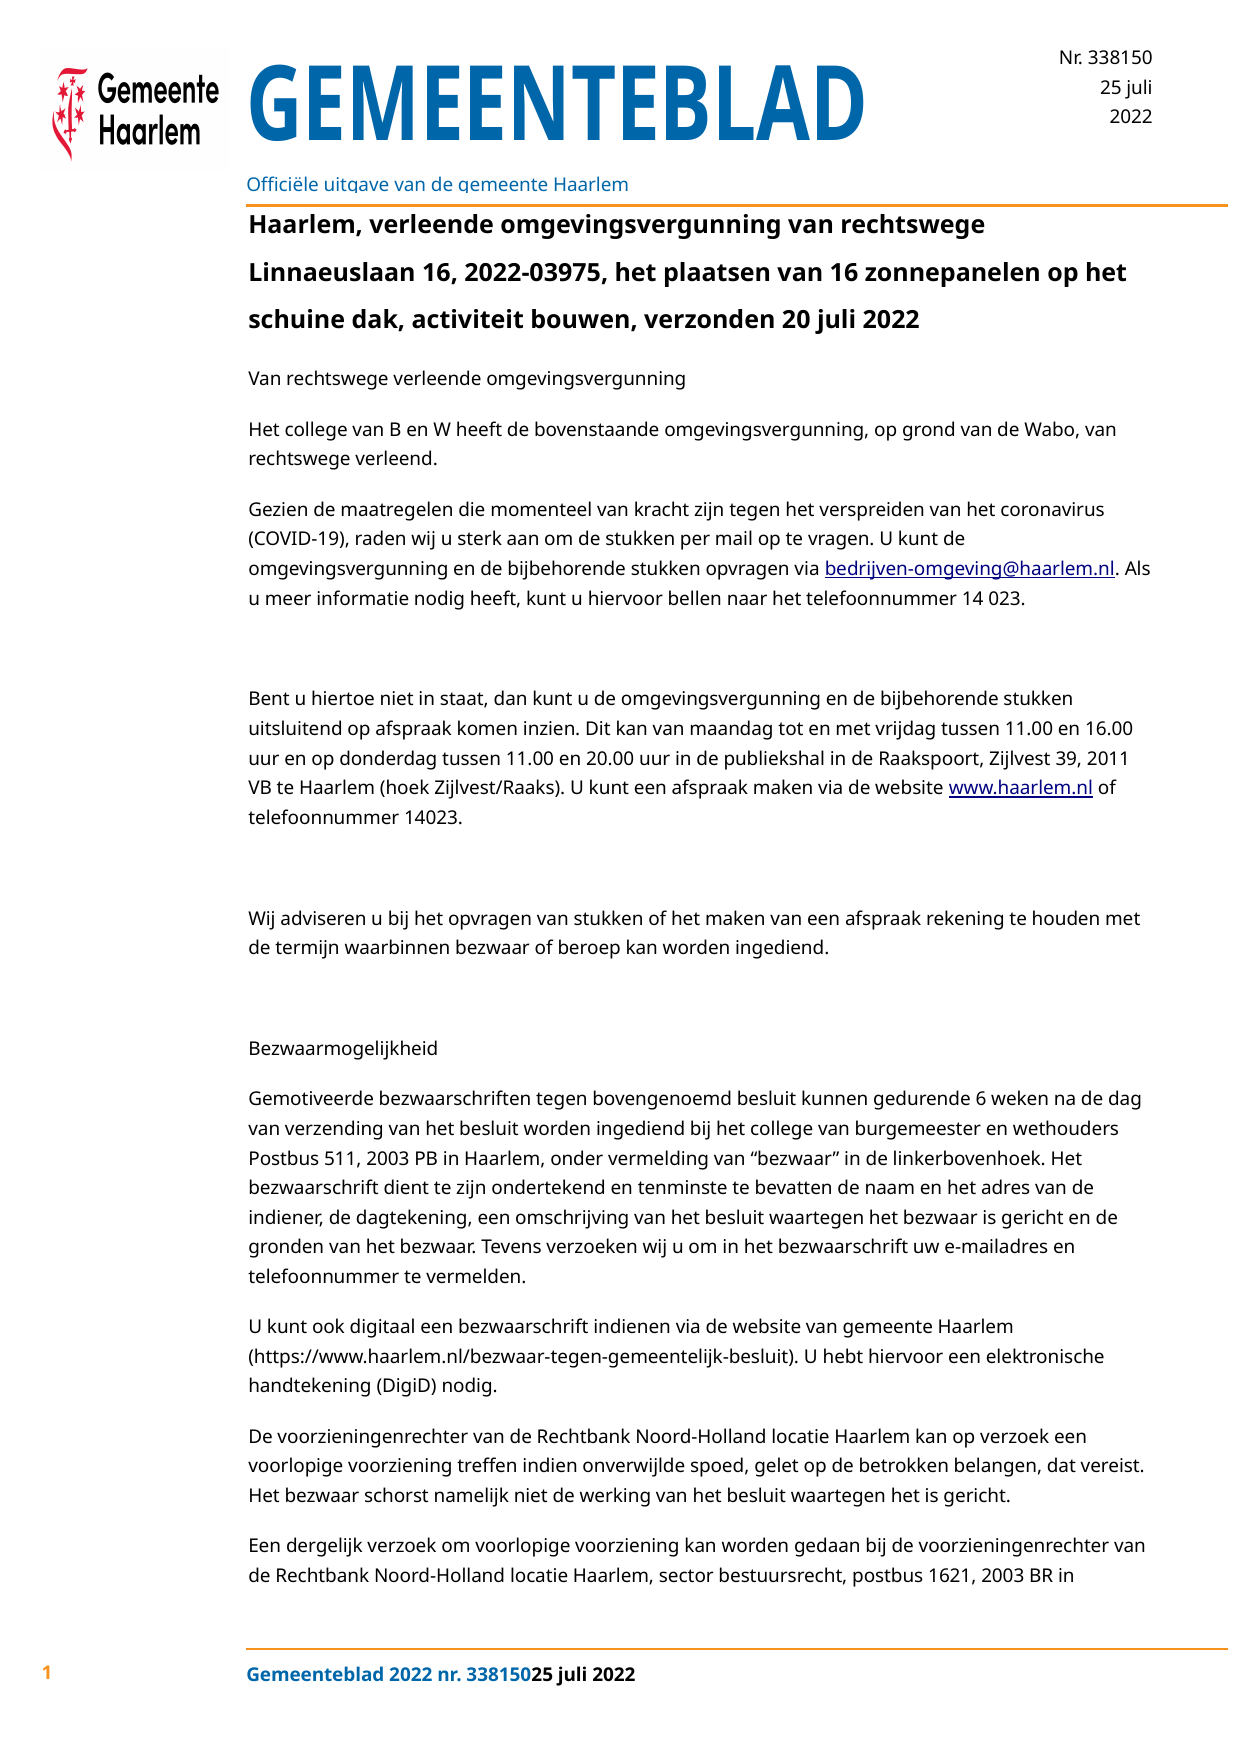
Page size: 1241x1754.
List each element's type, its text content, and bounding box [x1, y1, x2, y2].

text Bent u hiertoe niet in staat, dan kunt u de omgevingsvergunning en de bijbehorende stukken uitsluitend op afspraak komen inzien. Dit kan van maandag tot en met vrijdag tussen 11.00 en 16.00 uur en op donderdag tussen 11.00 en 20.00 uur in de publiekshal in de Raakspoort, Zijlvest 39, 2011 VB te Haarlem (hoek Zijlvest/Raaks). U kunt een afspraak maken via de website www.haarlem.nl of telefoonnummer 14023. [248, 686, 1152, 829]
text Haarlem, verleende omgevingsvergunning van rechtswege Linnaeuslaan 16, 2022-03975, het plaatsen van 16 zonnepanelen op het schuine dak, activiteit bouwen, verzonden 20 juli 2022 [248, 207, 1152, 336]
text Bezwaarmogelijkheid [248, 1035, 1152, 1061]
text Een dergelijk verzoek om voorlopige voorziening kan worden gedaan bij de voorzieningenrechter van de Rechtbank Noord-Holland locatie Haarlem, sector bestuursrecht, postbus 1621, 2003 BR in [248, 1533, 1152, 1588]
text De voorzieningenrechter van de Rechtbank Noord-Holland locatie Haarlem kan op verzoek een voorlopige voorziening treffen indien onverwijlde spoed, gelet op de betrokken belangen, dat vereist. Het bezwaar schorst namelijk niet de werking van het besluit waartegen het is gericht. [248, 1423, 1152, 1508]
text Gezien de maatregelen die momenteel van kracht zijn tegen het verspreiden van het coronavirus (COVID-19), raden wij u sterk aan om de stukken per mail op te vragen. U kunt de omgevingsvergunning en de bijbehorende stukken opvragen via bedrijven-omgeving@haarlem.nl. Als u meer informatie nodig heeft, kunt u hiervoor bellen naar het telefoonnummer 14 023. [248, 496, 1152, 610]
text Wij adviseren u bij het opvragen van stukken of het maken van een afspraak rekening te houden met de termijn waarbinnen bezwaar of beroep kan worden ingediend. [248, 905, 1152, 960]
text Het college van B en W heeft de bovenstaande omgevingsvergunning, op grond van de Wabo, van rechtswege verleend. [248, 416, 1152, 471]
text U kunt ook digitaal een bezwaarschrift indienen via de website van gemeente Haarlem (https://www.haarlem.nl/bezwaar-tegen-gemeentelijk-besluit). U hebt hiervoor een elektronische handtekening (DigiD) nodig. [248, 1313, 1152, 1398]
text Van rechtswege verleende omgevingsvergunning [248, 366, 1152, 391]
picture [41, 47, 231, 172]
text Gemotiveerde bezwaarschriften tegen bovengenoemd besluit kunnen gedurende 6 weken na de dag van verzending van het besluit worden ingediend bij het college van burgemeester en wethouders Postbus 511, 2003 PB in Haarlem, onder vermelding van “bezwaar” in de linkerbovenhoek. Het bezwaarschrift dient te zijn ondertekend en tenminste te bevatten de naam en het adres van de indiener, de dagtekening, een omschrijving van het besluit waartegen het bezwaar is gericht en de gronden van het bezwaar. Tevens verzoeken wij u om in het bezwaarschrift uw e-mailadres en telefoonnummer te vermelden. [248, 1086, 1152, 1289]
